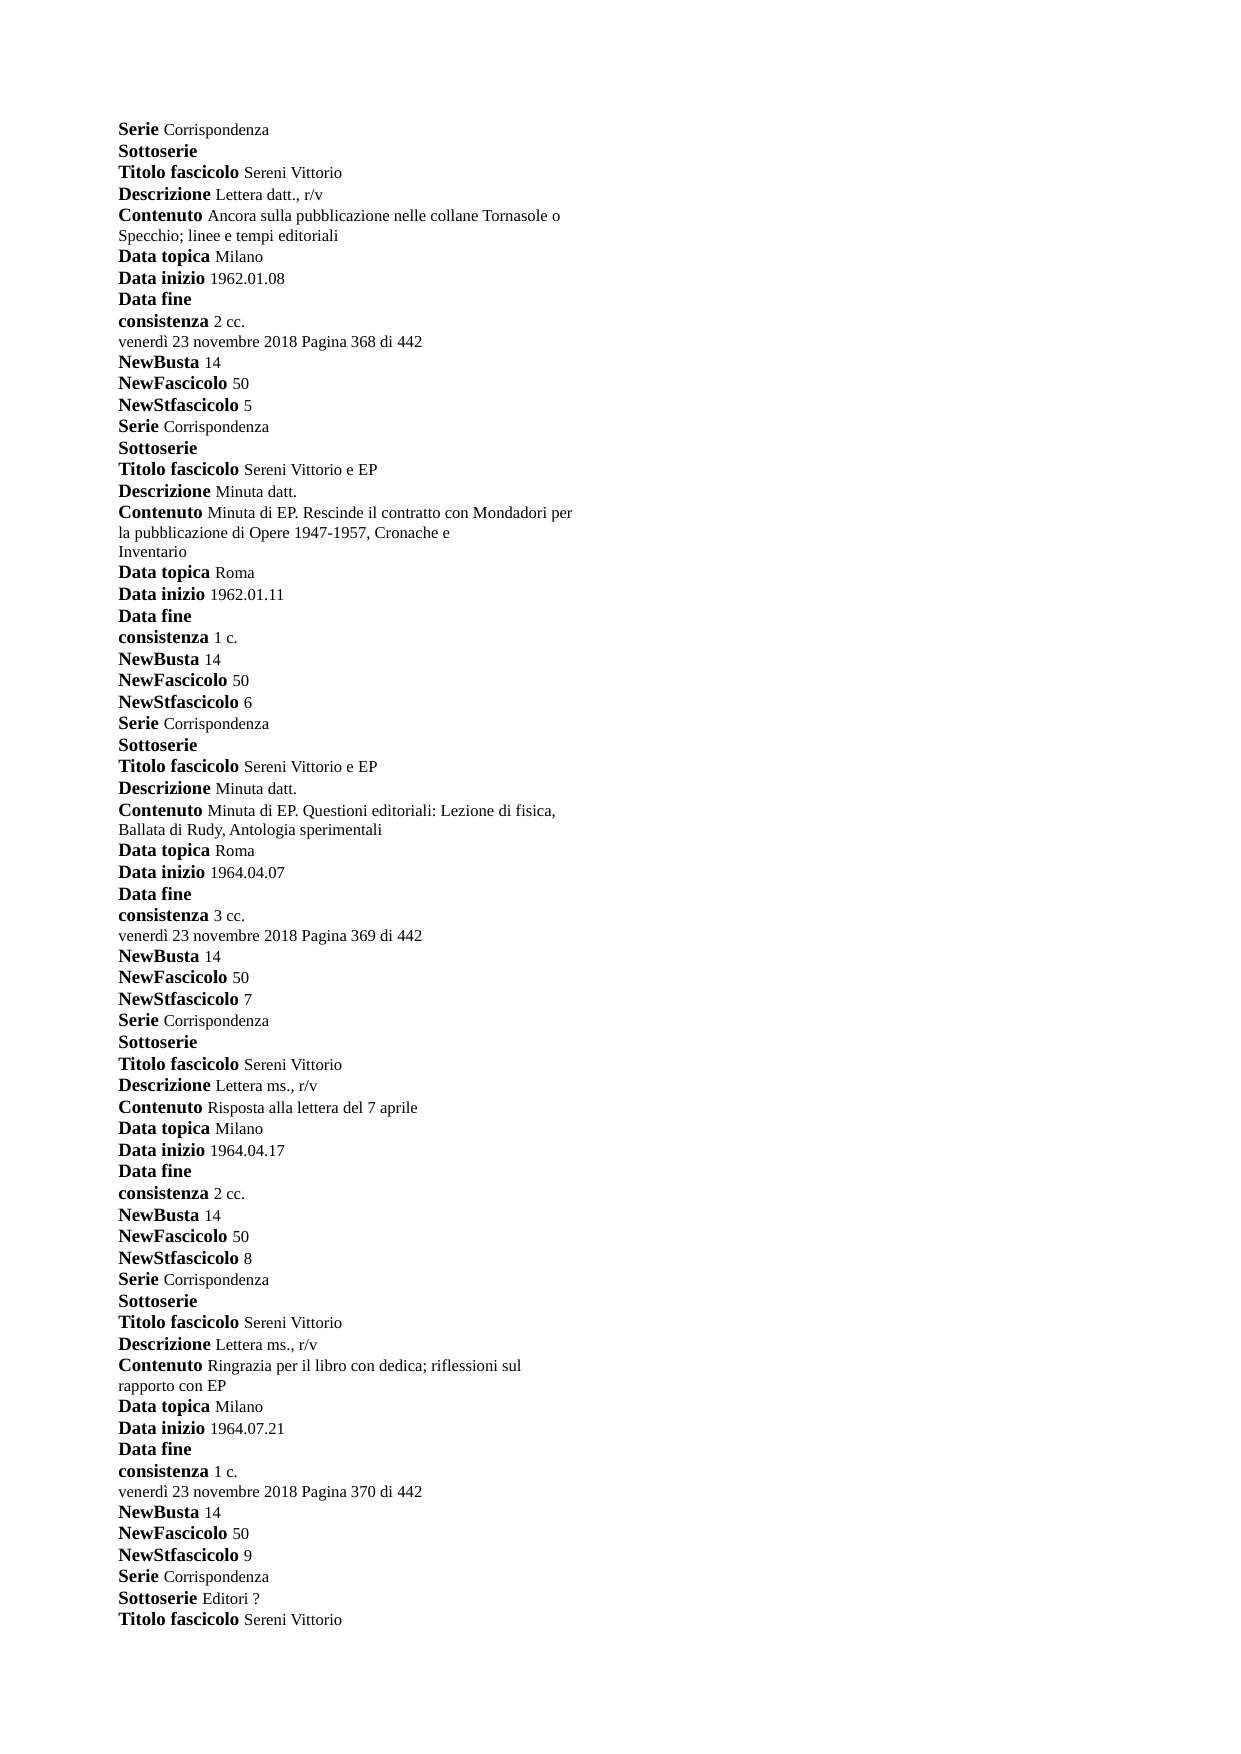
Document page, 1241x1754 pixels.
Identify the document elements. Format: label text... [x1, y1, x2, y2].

text consistenza 2 cc. [118, 1182, 1122, 1203]
text NewBusta 14 [118, 1203, 1122, 1225]
text Data fine [118, 288, 1122, 310]
text Serie Corrispondenza [118, 415, 1122, 437]
text Descrizione Lettera ms., r/v [118, 1074, 1122, 1096]
text Serie Corrispondenza [118, 118, 1122, 140]
text Serie Corrispondenza [118, 712, 1122, 734]
text Data topica Milano [118, 1117, 1122, 1139]
text Contenuto Minuta di EP. Questioni editoriali: Lezione di fisica, [118, 798, 1122, 820]
text Sottoserie Editori ? [118, 1587, 1122, 1608]
text Data fine [118, 882, 1122, 904]
text Data inizio 1964.04.07 [118, 861, 1122, 882]
text consistenza 1 c. [118, 626, 1122, 648]
text NewStfascicolo 7 [118, 988, 1122, 1009]
text Sottoserie [118, 1290, 1122, 1311]
text NewStfascicolo 5 [118, 394, 1122, 415]
text Data topica Roma [118, 561, 1122, 583]
text Serie Corrispondenza [118, 1268, 1122, 1290]
text NewStfascicolo 8 [118, 1247, 1122, 1268]
text NewStfascicolo 9 [118, 1544, 1122, 1565]
text NewFascicolo 50 [118, 1225, 1122, 1247]
text Descrizione Lettera datt., r/v [118, 183, 1122, 204]
text Titolo fascicolo Sereni Vittorio [118, 1052, 1122, 1074]
text Sottoserie [118, 140, 1122, 161]
text Contenuto Minuta di EP. Rescinde il contratto con Mondadori per [118, 501, 1122, 523]
text Data fine [118, 604, 1122, 626]
text NewFascicolo 50 [118, 966, 1122, 988]
text NewFascicolo 50 [118, 372, 1122, 394]
text Titolo fascicolo Sereni Vittorio e EP [118, 458, 1122, 480]
text Data topica Roma [118, 839, 1122, 861]
text venerdì 23 novembre 2018 Pagina 368 di 442 [118, 331, 1122, 351]
text la pubblicazione di Opere 1947-1957, Cronache e [118, 523, 1122, 542]
text NewBusta 14 [118, 1501, 1122, 1522]
text Descrizione Minuta datt. [118, 777, 1122, 798]
text Sottoserie [118, 437, 1122, 458]
text rapporto con EP [118, 1376, 1122, 1395]
text Inventario [118, 542, 1122, 561]
text NewBusta 14 [118, 648, 1122, 669]
text NewBusta 14 [118, 351, 1122, 372]
text venerdì 23 novembre 2018 Pagina 369 di 442 [118, 926, 1122, 945]
text Descrizione Lettera ms., r/v [118, 1333, 1122, 1354]
text consistenza 1 c. [118, 1460, 1122, 1481]
text Data fine [118, 1438, 1122, 1460]
text Descrizione Minuta datt. [118, 480, 1122, 501]
text Serie Corrispondenza [118, 1565, 1122, 1587]
text venerdì 23 novembre 2018 Pagina 370 di 442 [118, 1481, 1122, 1501]
text Data inizio 1964.07.21 [118, 1417, 1122, 1438]
text Data inizio 1964.04.17 [118, 1139, 1122, 1160]
text Sottoserie [118, 734, 1122, 755]
text NewFascicolo 50 [118, 669, 1122, 691]
text NewBusta 14 [118, 945, 1122, 966]
text consistenza 2 cc. [118, 310, 1122, 331]
text NewFascicolo 50 [118, 1522, 1122, 1544]
text Sottoserie [118, 1031, 1122, 1052]
text Contenuto Risposta alla lettera del 7 aprile [118, 1096, 1122, 1117]
text Data topica Milano [118, 1395, 1122, 1417]
text consistenza 3 cc. [118, 904, 1122, 926]
text Titolo fascicolo Sereni Vittorio [118, 1608, 1122, 1630]
text Ballata di Rudy, Antologia sperimentali [118, 820, 1122, 839]
text Data topica Milano [118, 245, 1122, 267]
text Specchio; linee e tempi editoriali [118, 226, 1122, 245]
text Serie Corrispondenza [118, 1009, 1122, 1031]
text Data inizio 1962.01.08 [118, 267, 1122, 288]
text Data fine [118, 1160, 1122, 1182]
text Contenuto Ancora sulla pubblicazione nelle collane Tornasole o [118, 204, 1122, 226]
text Contenuto Ringrazia per il libro con dedica; riflessioni sul [118, 1354, 1122, 1376]
text Titolo fascicolo Sereni Vittorio e EP [118, 755, 1122, 777]
text Data inizio 1962.01.11 [118, 583, 1122, 604]
text Titolo fascicolo Sereni Vittorio [118, 161, 1122, 183]
text Titolo fascicolo Sereni Vittorio [118, 1311, 1122, 1333]
text NewStfascicolo 6 [118, 691, 1122, 712]
